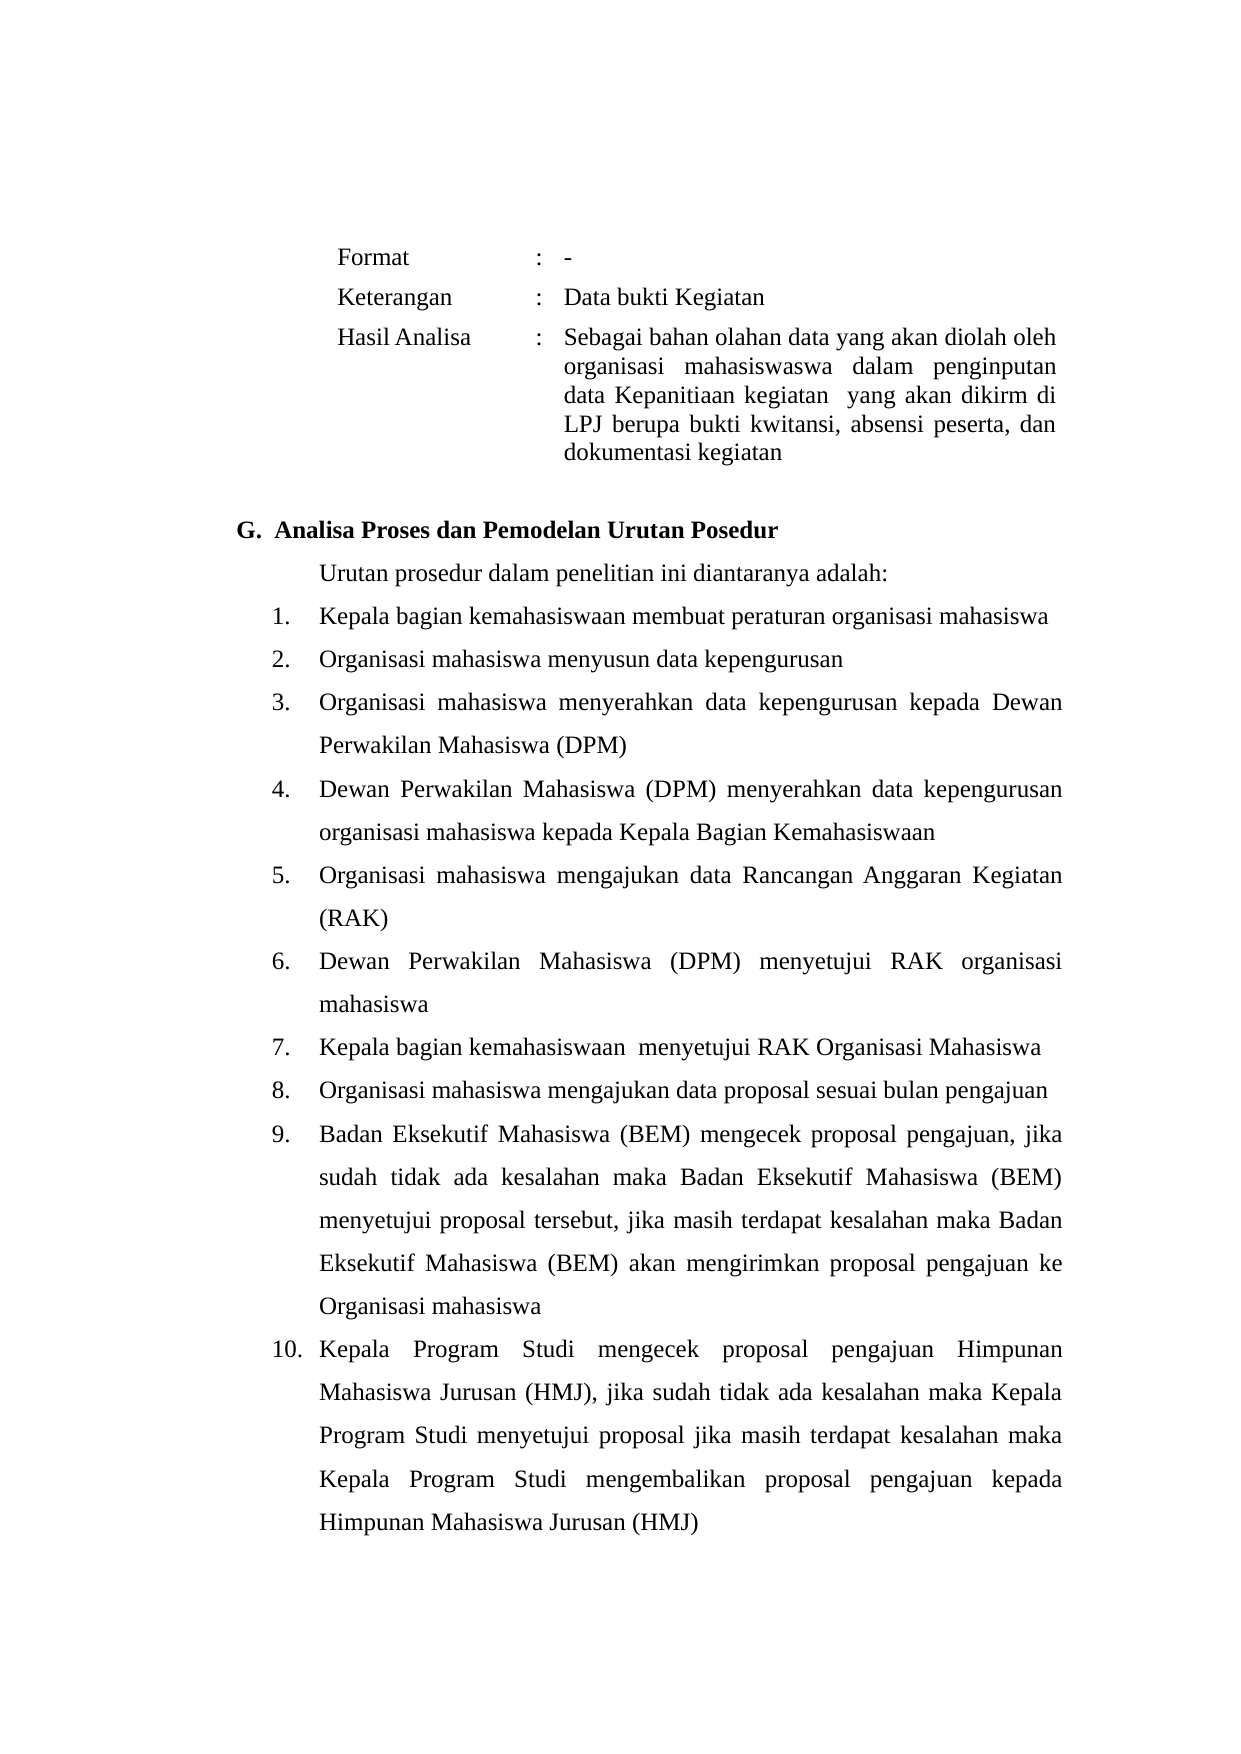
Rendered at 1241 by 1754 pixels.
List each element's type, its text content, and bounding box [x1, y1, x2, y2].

list Organisasi mahasiswa mengajukan data proposal sesuai bulan pengajuan [272, 1076, 1063, 1104]
table_cell Data bukti Kegiatan [558, 276, 1062, 317]
table_cell Format [331, 236, 530, 276]
table_cell Sebagai bahan olahan data yang akan diolah oleh organisasi mahasiswaswa dalam penginputan data Kepanitiaan kegiatan yang akan dikirm di LPJ berupa bukti kwitansi, absensi peserta, dan dokumentasi kegiatan [558, 317, 1062, 472]
list Analisa Proses dan Pemodelan Urutan Posedur [236, 515, 1063, 544]
list Organisasi mahasiswa mengajukan data Rancangan Anggaran Kegiatan (RAK) [272, 860, 1063, 932]
list Kepala bagian kemahasiswaan menyetujui RAK Organisasi Mahasiswa [272, 1032, 1063, 1061]
list Organisasi mahasiswa menyerahkan data kepengurusan kepada Dewan Perwakilan Mahasiswa (DPM) [272, 687, 1063, 759]
table_cell [291, 317, 331, 472]
table_cell - [558, 236, 1062, 276]
list Dewan Perwakilan Mahasiswa (DPM) menyerahkan data kepengurusan organisasi mahasiswa kepada Kepala Bagian Kemahasiswaan [272, 774, 1063, 846]
table_cell Keterangan [331, 276, 530, 317]
list Dewan Perwakilan Mahasiswa (DPM) menyetujui RAK organisasi mahasiswa [272, 946, 1063, 1018]
table_cell : [530, 276, 558, 317]
table_cell [291, 236, 331, 276]
table_cell : [530, 236, 558, 276]
list Kepala Program Studi mengecek proposal pengajuan Himpunan Mahasiswa Jurusan (HMJ), jika sudah tidak ada kesalahan maka Kepala Program Studi menyetujui proposal jika masih terdapat kesalahan maka Kepala Program Studi mengembalikan proposal pengajuan kepada Himpunan Mahasiswa Jurusan (HMJ) [272, 1334, 1063, 1536]
list Badan Eksekutif Mahasiswa (BEM) mengecek proposal pengajuan, jika sudah tidak ada kesalahan maka Badan Eksekutif Mahasiswa (BEM) menyetujui proposal tersebut, jika masih terdapat kesalahan maka Badan Eksekutif Mahasiswa (BEM) akan mengirimkan proposal pengajuan ke Organisasi mahasiswa [272, 1119, 1063, 1320]
list Organisasi mahasiswa menyusun data kepengurusan [272, 644, 1063, 673]
table_cell Hasil Analisa [331, 317, 530, 472]
list Urutan prosedur dalam penelitian ini diantaranya adalah: [236, 558, 1063, 587]
list Kepala bagian kemahasiswaan membuat peraturan organisasi mahasiswa [272, 601, 1063, 630]
table_cell [291, 276, 331, 317]
table_cell : [530, 317, 558, 472]
